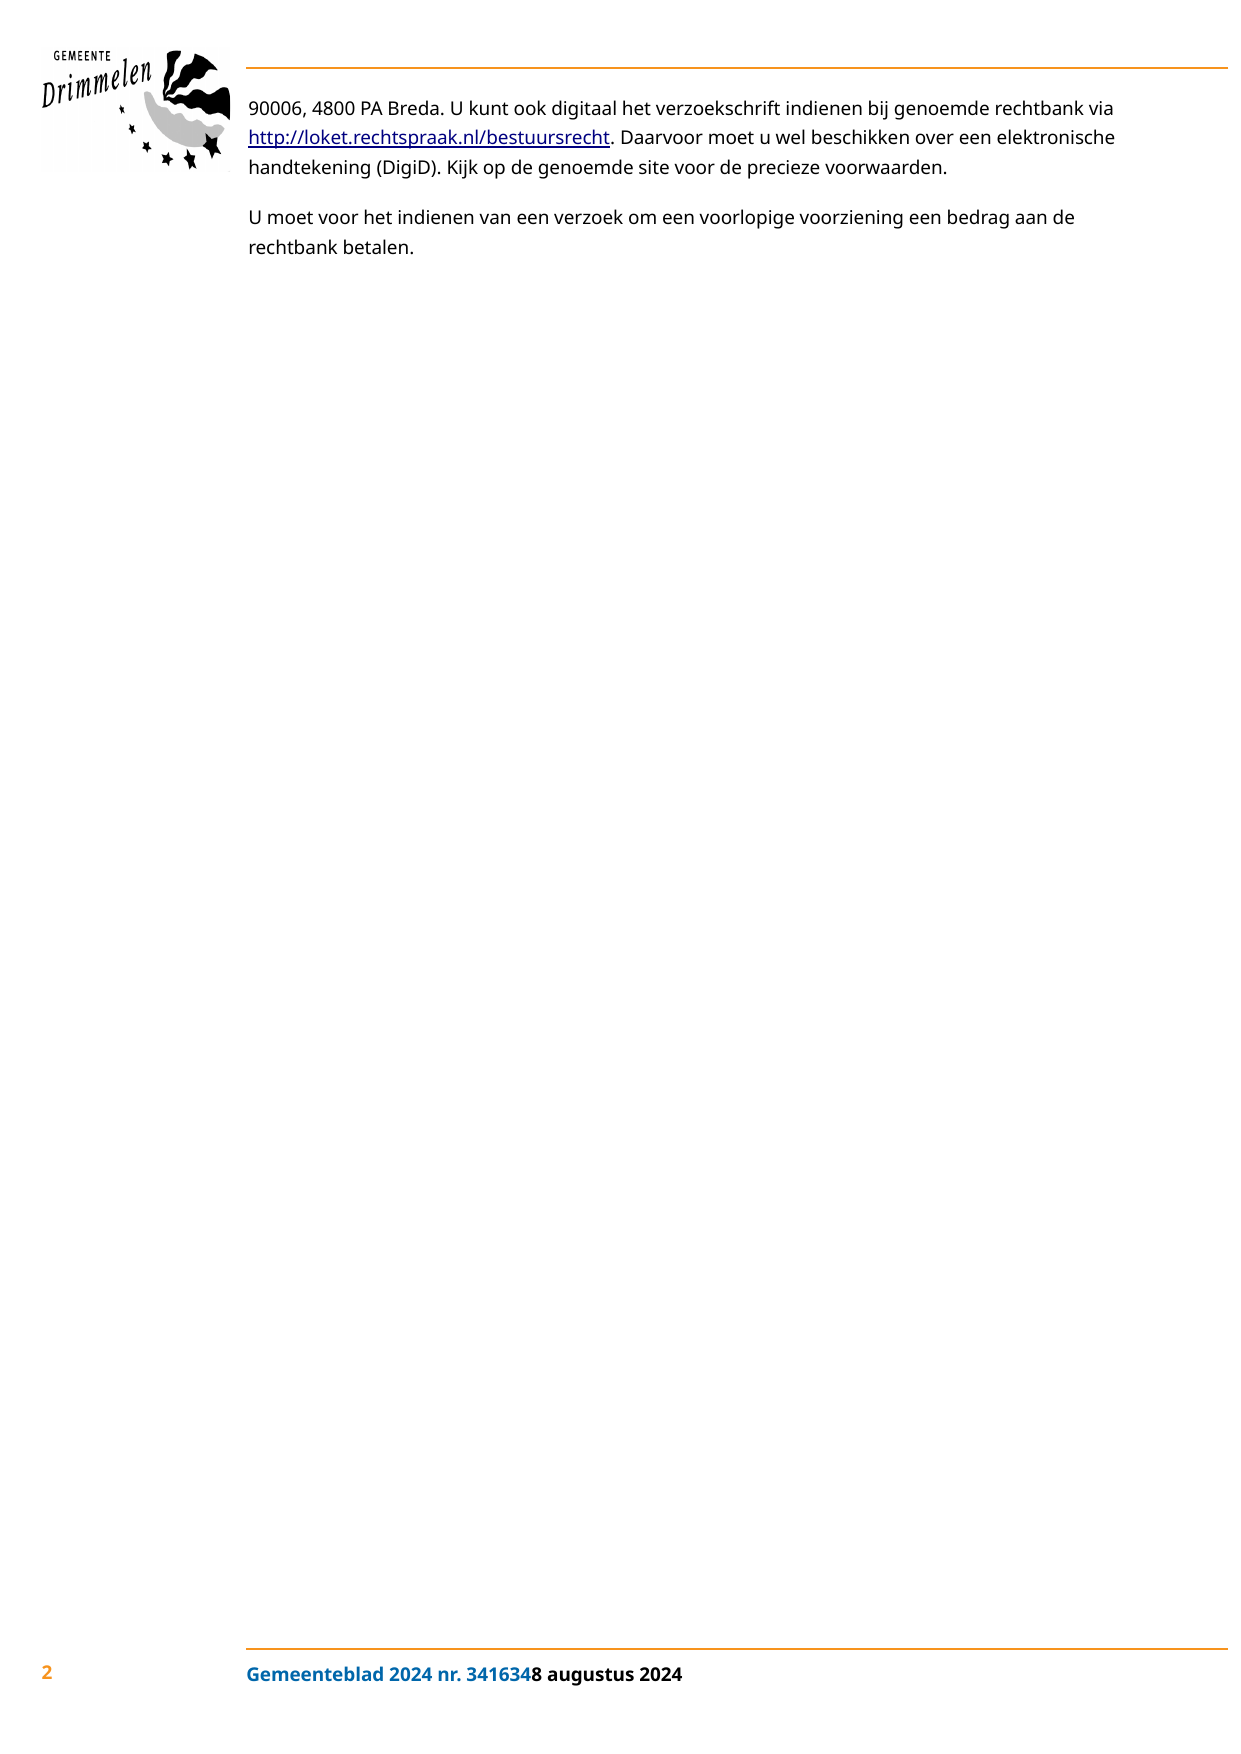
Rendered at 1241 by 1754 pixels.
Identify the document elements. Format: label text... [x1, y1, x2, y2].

picture [41, 47, 231, 172]
text U moet voor het indienen van een verzoek om een voorlopige voorziening een bedrag aan de rechtbank betalen. [248, 204, 1152, 260]
text 90006, 4800 PA Breda. U kunt ook digitaal het verzoekschrift indienen bij genoemde rechtbank via http://loket.rechtspraak.nl/bestuursrecht. Daarvoor moet u wel beschikken over een elektronische handtekening (DigiD). Kijk op de genoemde site voor de precieze voorwaarden. [248, 95, 1152, 180]
